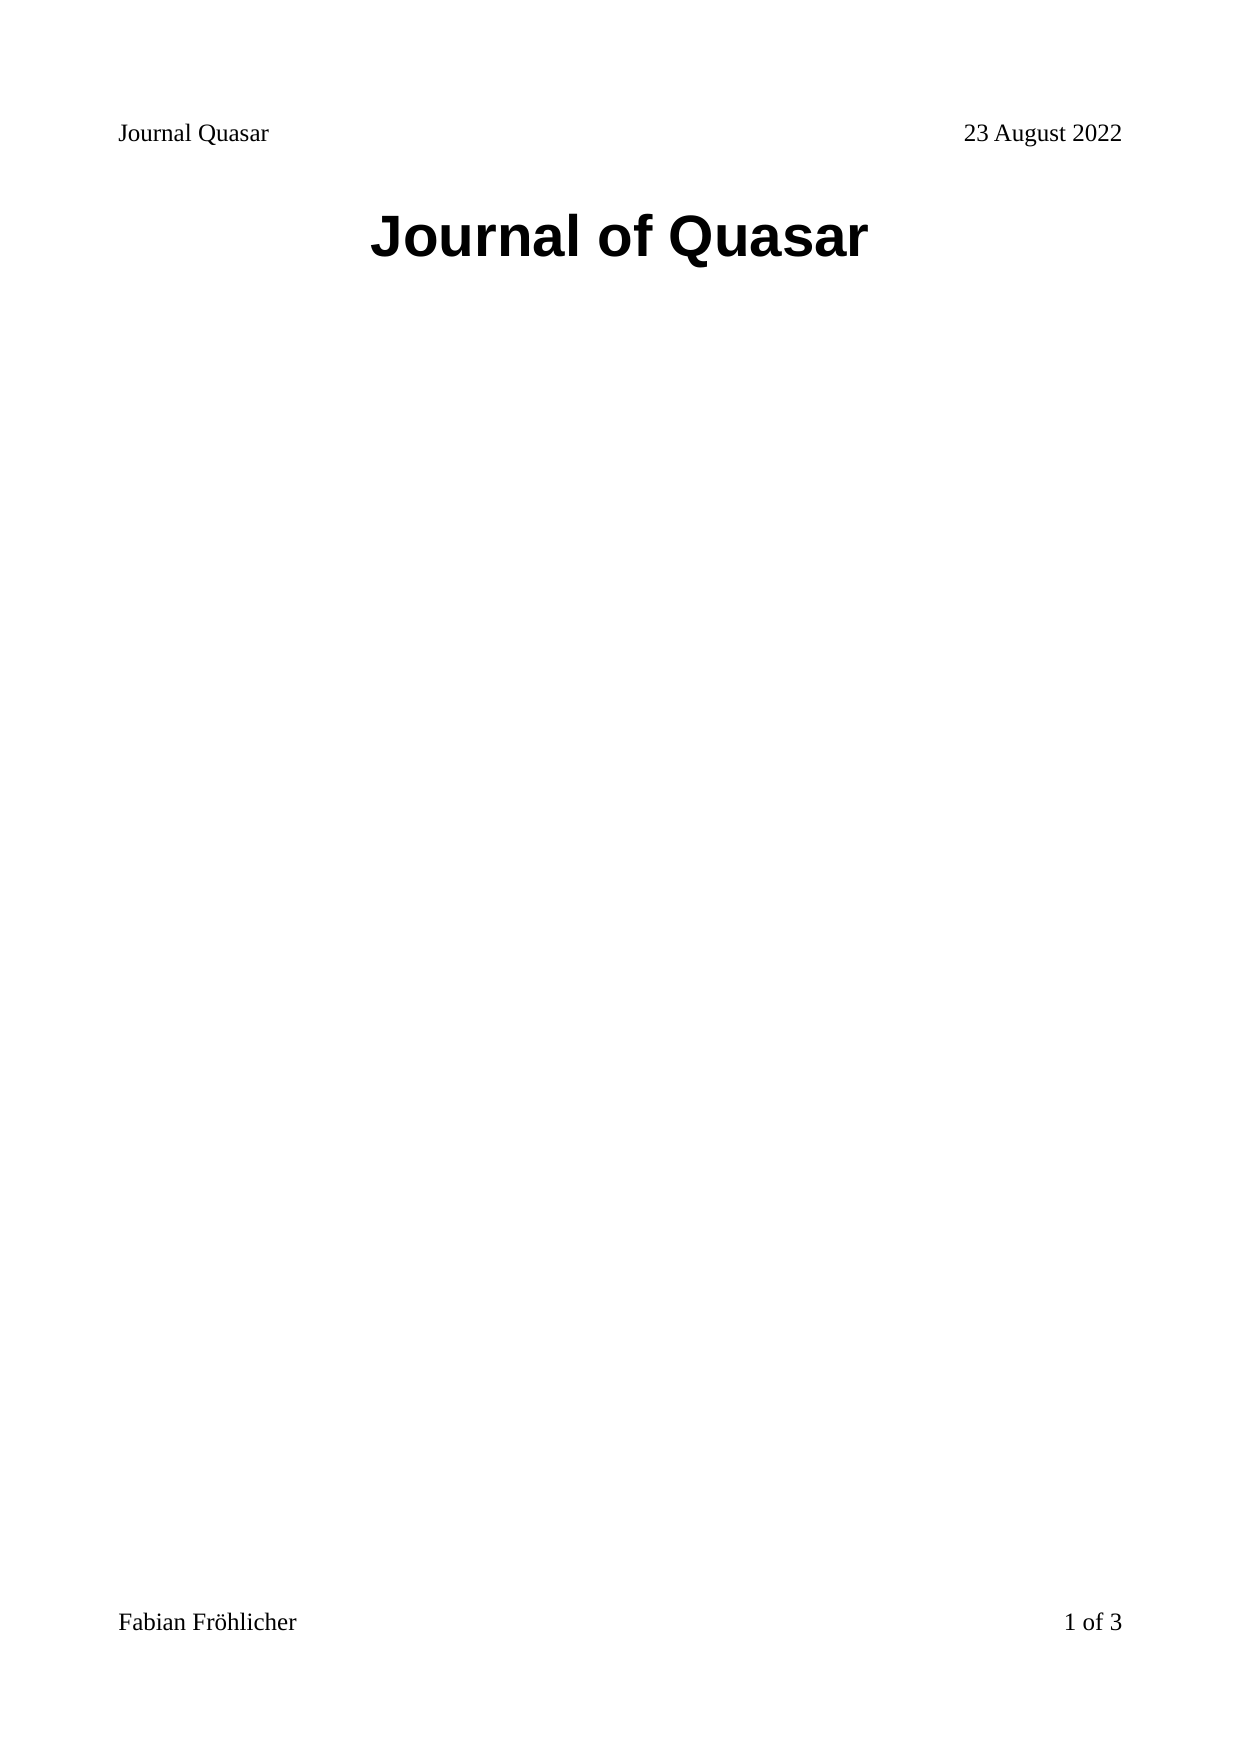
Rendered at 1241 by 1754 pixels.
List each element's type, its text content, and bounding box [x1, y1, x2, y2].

title Journal of Quasar [118, 201, 1122, 268]
